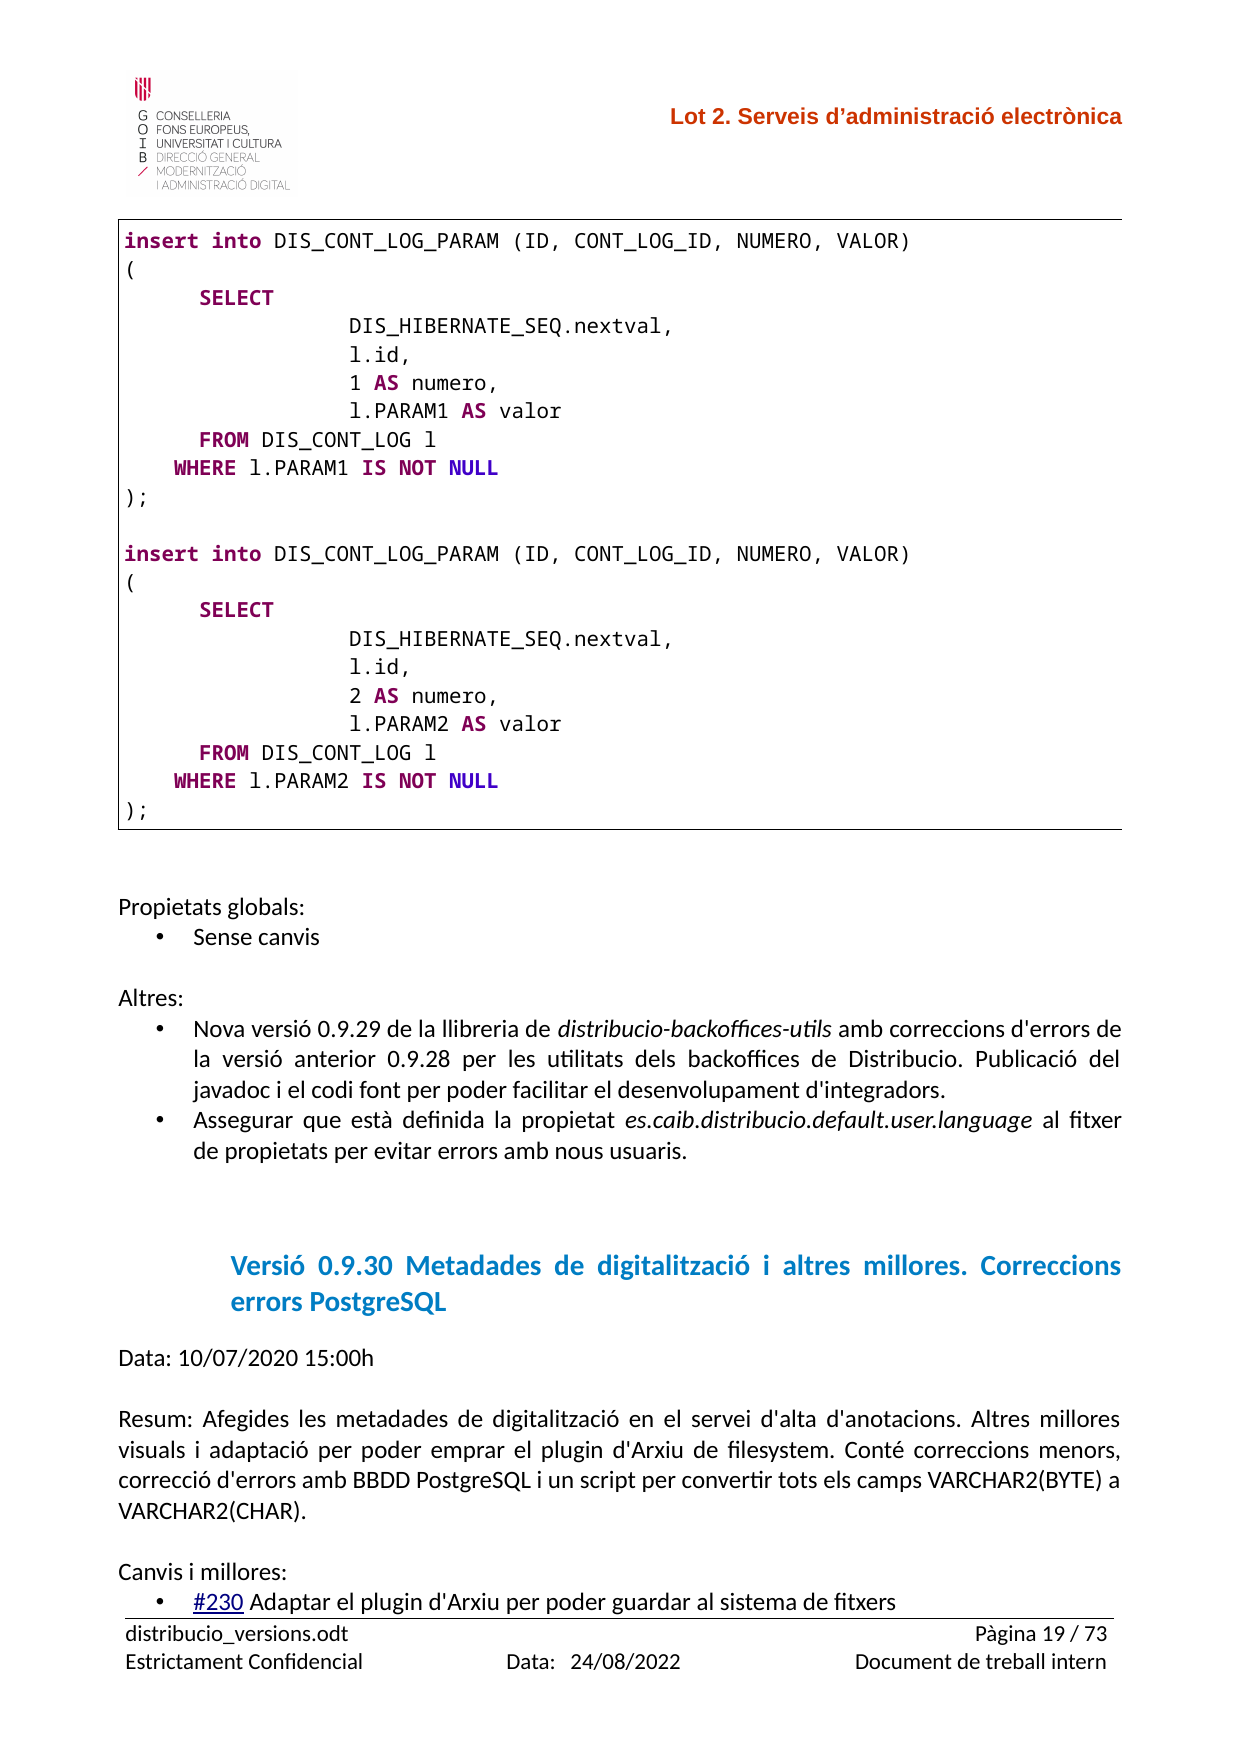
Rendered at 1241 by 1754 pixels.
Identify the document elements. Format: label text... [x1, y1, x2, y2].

text Canvis i millores: [118, 1556, 1122, 1586]
text Altres: [118, 982, 1122, 1013]
table_header insert into DIS_CONT_LOG_PARAM (ID, CONT_LOG_ID, NUMERO, VALOR) ( SELECT DIS_HIBERNATE_SEQ.nextval, l.id, 1 AS numero, l.PARAM1 AS valor FROM DIS_CONT_LOG l WHERE l.PARAM1 IS NOT NULL ); insert into DIS_CONT_LOG_PARAM (ID, CONT_LOG_ID, NUMERO, VALOR) ( SELECT DIS_HIBERNATE_SEQ.nextval, l.id, 2 AS numero, l.PARAM2 AS valor FROM DIS_CONT_LOG l WHERE l.PARAM2 IS NOT NULL ); [119, 220, 1122, 829]
text Propietats globals: [118, 891, 1122, 921]
list Sense canvis [156, 921, 1122, 952]
list Nova versió 0.9.29 de la llibreria de distribucio-backoffices-utils amb correccions d'errors de la versió anterior 0.9.28 per les utilitats dels backoffices de Distribucio. Publicació del javadoc i el codi font per poder facilitar el desenvolupament d'integradors. [156, 1013, 1122, 1104]
text Resum: Afegides les metadades de digitalització en el servei d'alta d'anotacions. Altres millores visuals i adaptació per poder emprar el plugin d'Arxiu de filesystem. Conté correccions menors, correcció d'errors amb BBDD PostgreSQL i un script per convertir tots els camps VARCHAR2(BYTE) a VARCHAR2(CHAR). [118, 1403, 1122, 1525]
subtitle Versió 0.9.30 Metadades de digitalització i altres millores. Correccions errors PostgreSQL [153, 1247, 1122, 1318]
list Assegurar que està definida la propietat es.caib.distribucio.default.user.language al fitxer de propietats per evitar errors amb nous usuaris. [156, 1104, 1122, 1166]
text Data: 10/07/2020 15:00h [118, 1342, 1122, 1373]
picture [126, 70, 299, 197]
list #230 Adaptar el plugin d'Arxiu per poder guardar al sistema de fitxers [156, 1586, 1122, 1617]
